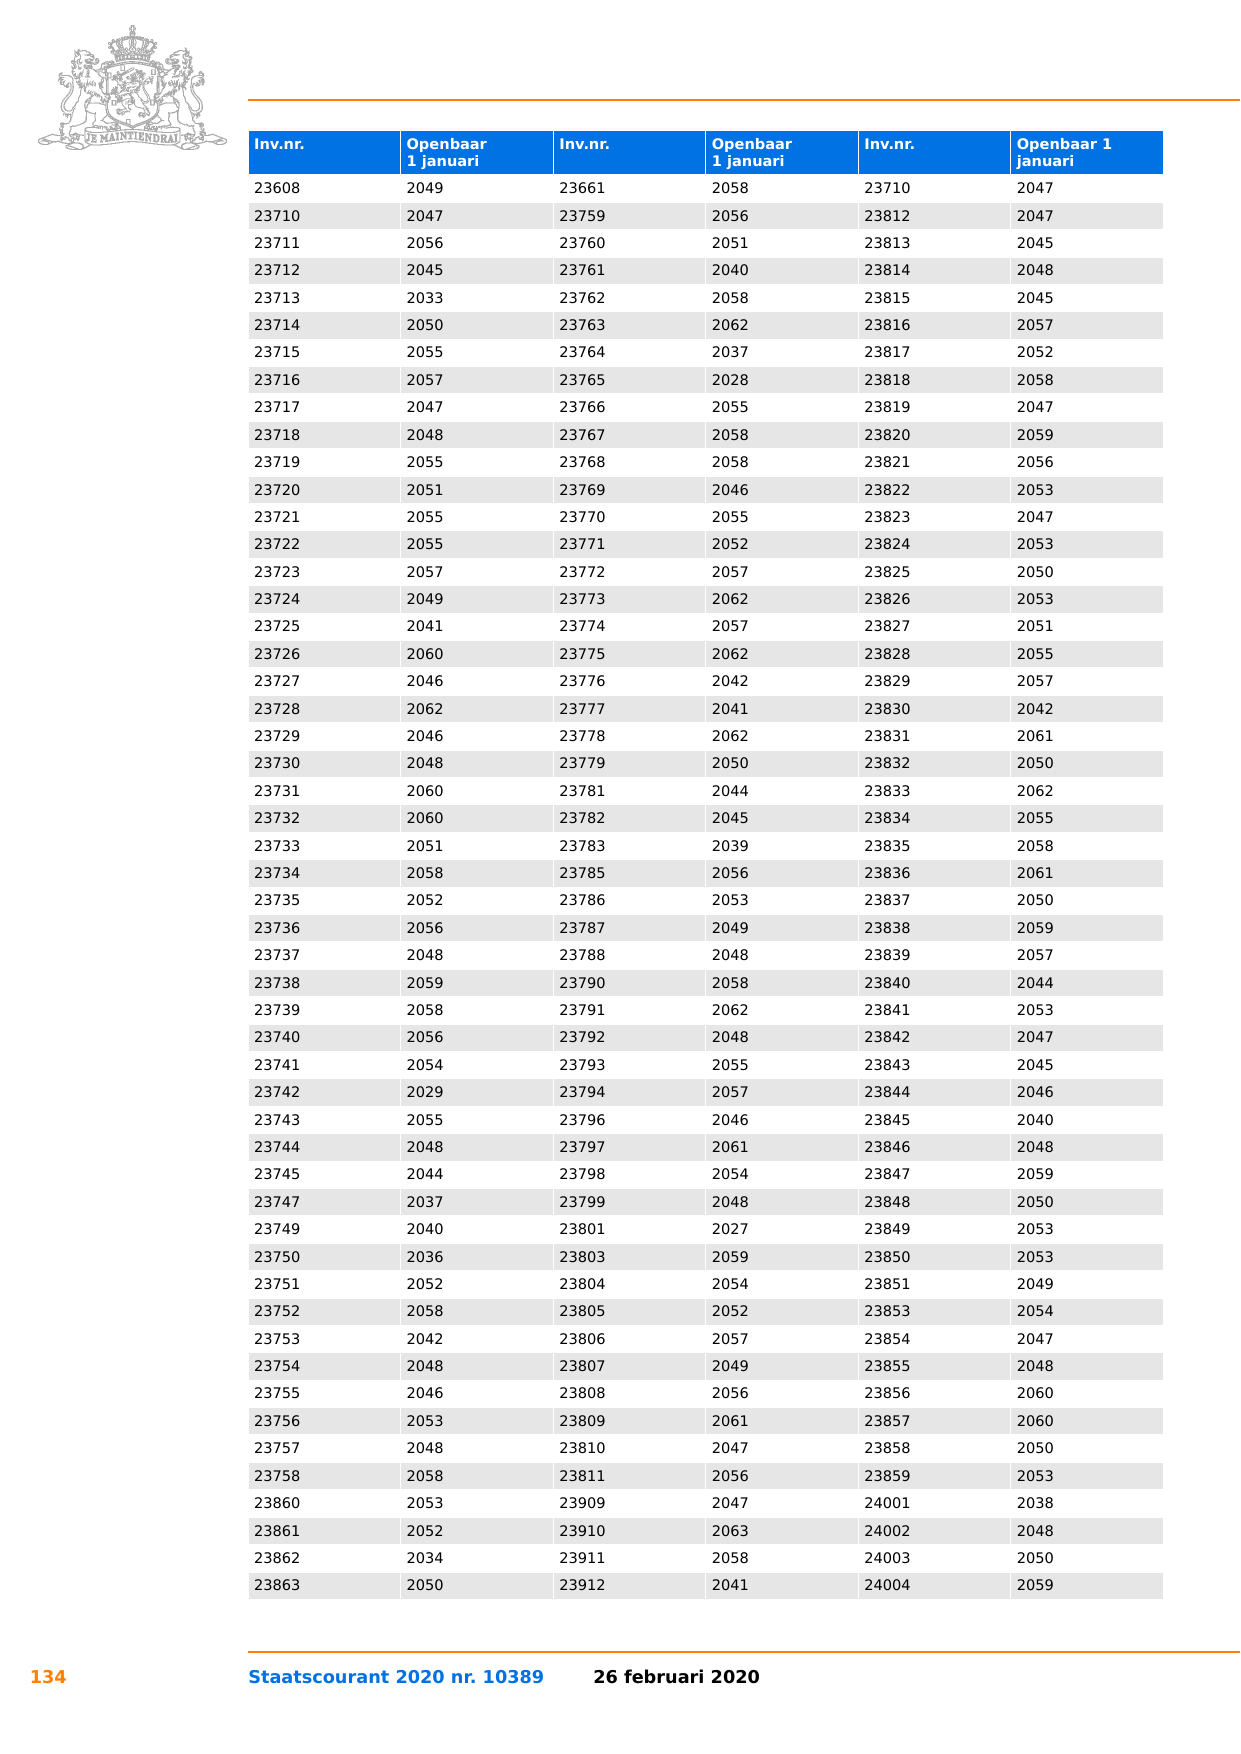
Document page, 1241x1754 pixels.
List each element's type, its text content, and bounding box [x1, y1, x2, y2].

picture [38, 25, 227, 150]
table_header Openbaar 1 januari [706, 131, 858, 174]
table_header Openbaar 1 januari [1011, 131, 1163, 174]
table_header Inv.nr. [859, 131, 1010, 174]
table_header Inv.nr. [249, 131, 400, 174]
table_header Inv.nr. [554, 131, 705, 174]
table_header Openbaar 1 januari [401, 131, 553, 174]
